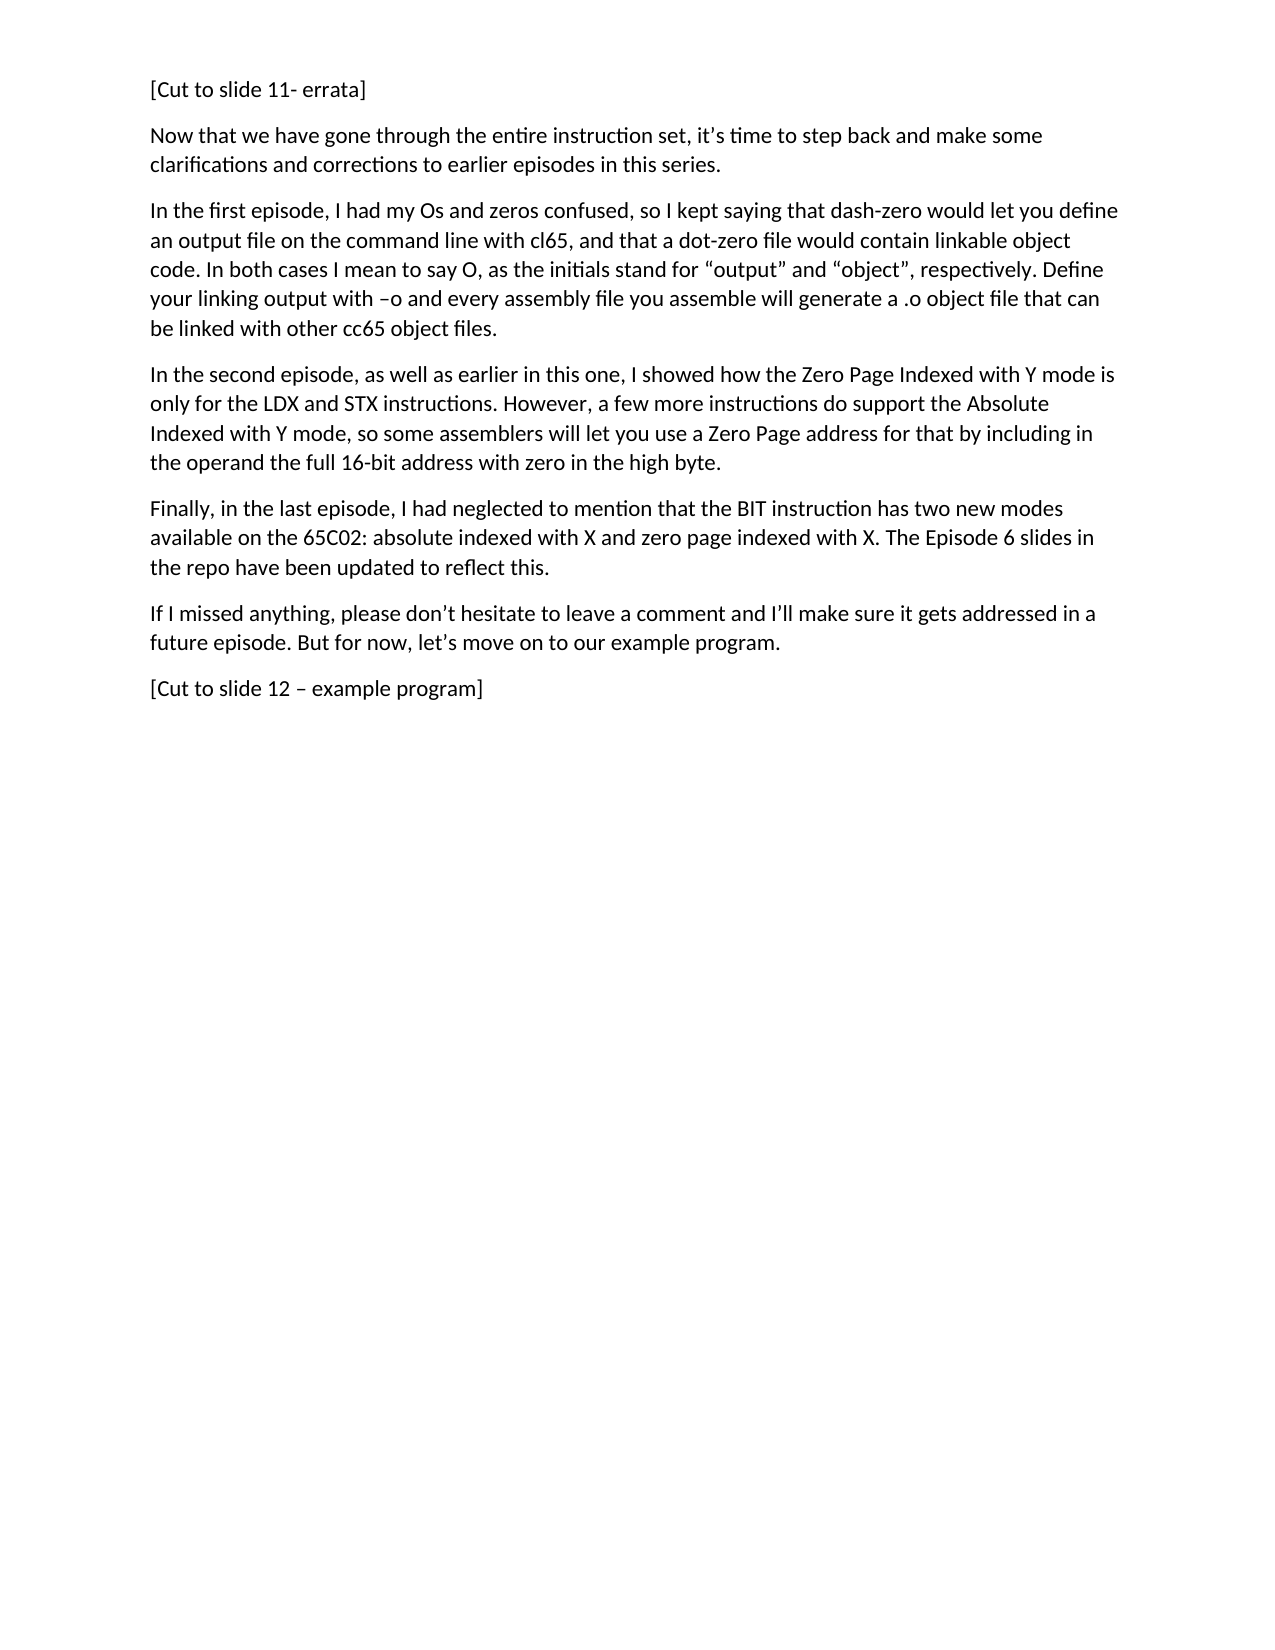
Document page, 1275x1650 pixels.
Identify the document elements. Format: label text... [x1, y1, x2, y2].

text Finally, in the last episode, I had neglected to mention that the BIT instruction has two new modes available on the 65C02: absolute indexed with X and zero page indexed with X. The Episode 6 slides in the repo have been updated to reflect this. [150, 494, 1125, 581]
text [Cut to slide 12 – example program] [150, 674, 1125, 702]
text Now that we have gone through the entire instruction set, it’s time to step back and make some clarifications and corrections to earlier episodes in this series. [150, 121, 1125, 178]
text In the first episode, I had my Os and zeros confused, so I kept saying that dash-zero would let you define an output file on the command line with cl65, and that a dot-zero file would contain linkable object code. In both cases I mean to say O, as the initials stand for “output” and “object”, respectively. Define your linking output with –o and every assembly file you assemble will generate a .o object file that can be linked with other cc65 object files. [150, 196, 1125, 342]
text If I missed anything, please don’t hesitate to leave a comment and I’ll make sure it gets addressed in a future episode. But for now, let’s move on to our example program. [150, 599, 1125, 656]
text In the second episode, as well as earlier in this one, I showed how the Zero Page Indexed with Y mode is only for the LDX and STX instructions. However, a few more instructions do support the Absolute Indexed with Y mode, so some assemblers will let you use a Zero Page address for that by including in the operand the full 16-bit address with zero in the high byte. [150, 360, 1125, 476]
text [Cut to slide 11- errata] [150, 75, 1125, 103]
